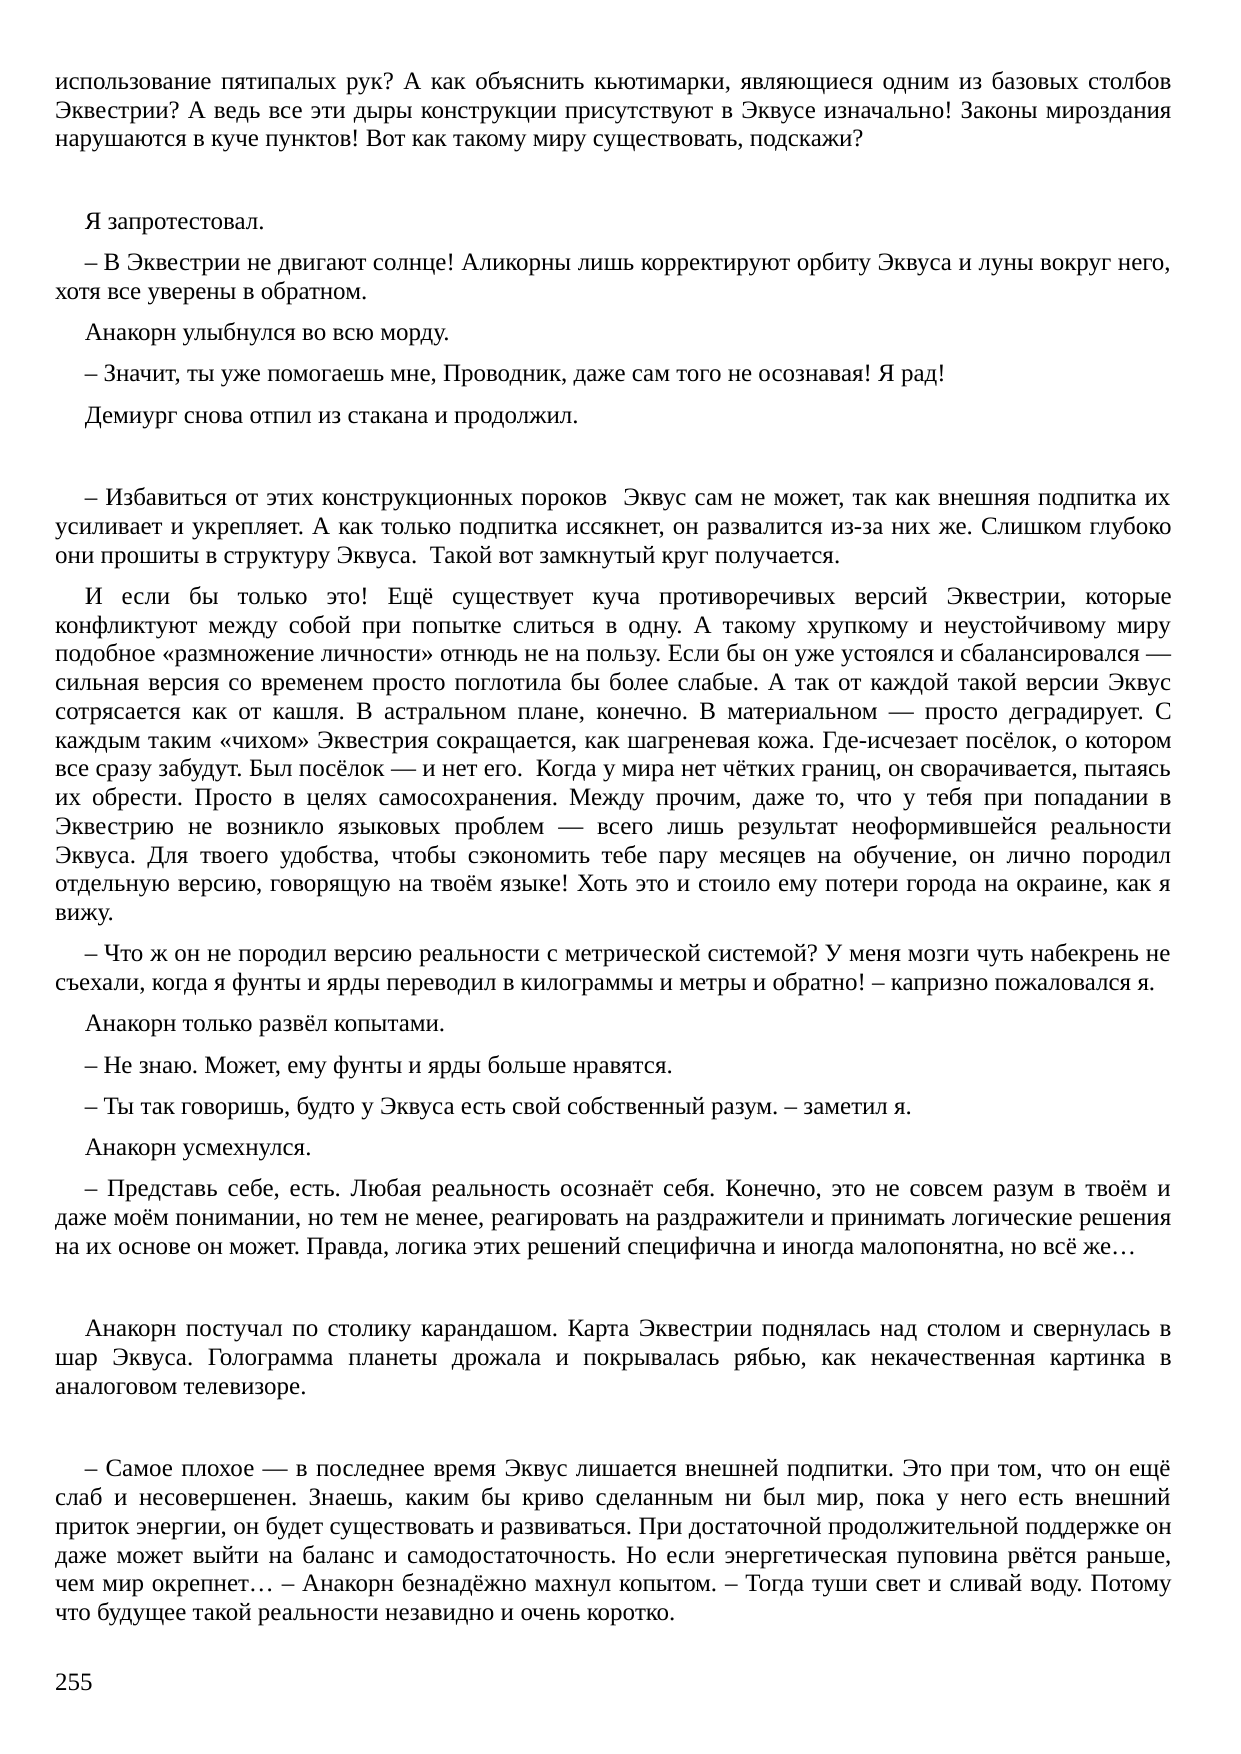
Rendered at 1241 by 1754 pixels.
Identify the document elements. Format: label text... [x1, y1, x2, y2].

text Анакорн только развёл копытами. [55, 1008, 1173, 1037]
text – Не знаю. Может, ему фунты и ярды больше нравятся. [55, 1050, 1173, 1078]
text Демиург снова отпил из стакана и продолжил. [55, 400, 1173, 428]
text – Ты так говоришь, будто у Эквуса есть свой собственный разум. – заметил я. [55, 1091, 1173, 1120]
text – Представь себе, есть. Любая реальность осознаёт себя. Конечно, это не совсем разум в твоём и даже моём понимании, но тем не менее, реагировать на раздражители и принимать логические решения на их основе он может. Правда, логика этих решений специфична и иногда малопонятна, но всё же… [55, 1173, 1173, 1260]
text – Значит, ты уже помогаешь мне, Проводник, даже сам того не осознавая! Я рад! [55, 358, 1173, 387]
text – Избавиться от этих конструкционных пороков Эквус сам не может, так как внешняя подпитка их усиливает и укрепляет. А как только подпитка иссякнет, он развалится из-за них же. Слишком глубоко они прошиты в структуру Эквуса. Такой вот замкнутый круг получается. [55, 482, 1173, 568]
text – Самое плохое — в последнее время Эквус лишается внешней подпитки. Это при том, что он ещё слаб и несовершенен. Знаешь, каким бы криво сделанным ни был мир, пока у него есть внешний приток энергии, он будет существовать и развиваться. При достаточной продолжительной поддержке он даже может выйти на баланс и самодостаточность. Но если энергетическая пуповина рвётся раньше, чем мир окрепнет… – Анакорн безнадёжно махнул копытом. – Тогда туши свет и сливай воду. Потому что будущее такой реальности незавидно и очень коротко. [55, 1453, 1173, 1626]
text Анакорн усмехнулся. [55, 1132, 1173, 1161]
text И если бы только это! Ещё существует куча противоречивых версий Эквестрии, которые конфликтуют между собой при попытке слиться в одну. А такому хрупкому и неустойчивому миру подобное «размножение личности» отнюдь не на пользу. Если бы он уже устоялся и сбалансировался — сильная версия со временем просто поглотила бы более слабые. А так от каждой такой версии Эквус сотрясается как от кашля. В астральном плане, конечно. В материальном — просто деградирует. С каждым таким «чихом» Эквестрия сокращается, как шагреневая кожа. Где-исчезает посёлок, о котором все сразу забудут. Был посёлок — и нет его. Когда у мира нет чётких границ, он сворачивается, пытаясь их обрести. Просто в целях самосохранения. Между прочим, даже то, что у тебя при попадании в Эквестрию не возникло языковых проблем — всего лишь результат неоформившейся реальности Эквуса. Для твоего удобства, чтобы сэкономить тебе пару месяцев на обучение, он лично породил отдельную версию, говорящую на твоём языке! Хоть это и стоило ему потери города на окраине, как я вижу. [55, 581, 1173, 926]
text Анакорн постучал по столику карандашом. Карта Эквестрии поднялась над столом и свернулась в шар Эквуса. Голограмма планеты дрожала и покрывалась рябью, как некачественная картинка в аналоговом телевизоре. [55, 1313, 1173, 1400]
text использование пятипалых рук? А как объяснить кьютимарки, являющиеся одним из базовых столбов Эквестрии? А ведь все эти дыры конструкции присутствуют в Эквусе изначально! Законы мироздания нарушаются в куче пунктов! Вот как такому миру существовать, подскажи? [55, 66, 1173, 152]
text – В Эквестрии не двигают солнце! Аликорны лишь корректируют орбиту Эквуса и луны вокруг него, хотя все уверены в обратном. [55, 247, 1173, 305]
text Я запротестовал. [55, 206, 1173, 235]
text – Что ж он не породил версию реальности с метрической системой? У меня мозги чуть набекрень не съехали, когда я фунты и ярды переводил в килограммы и метры и обратно! – капризно пожаловался я. [55, 938, 1173, 996]
text Анакорн улыбнулся во всю морду. [55, 317, 1173, 346]
